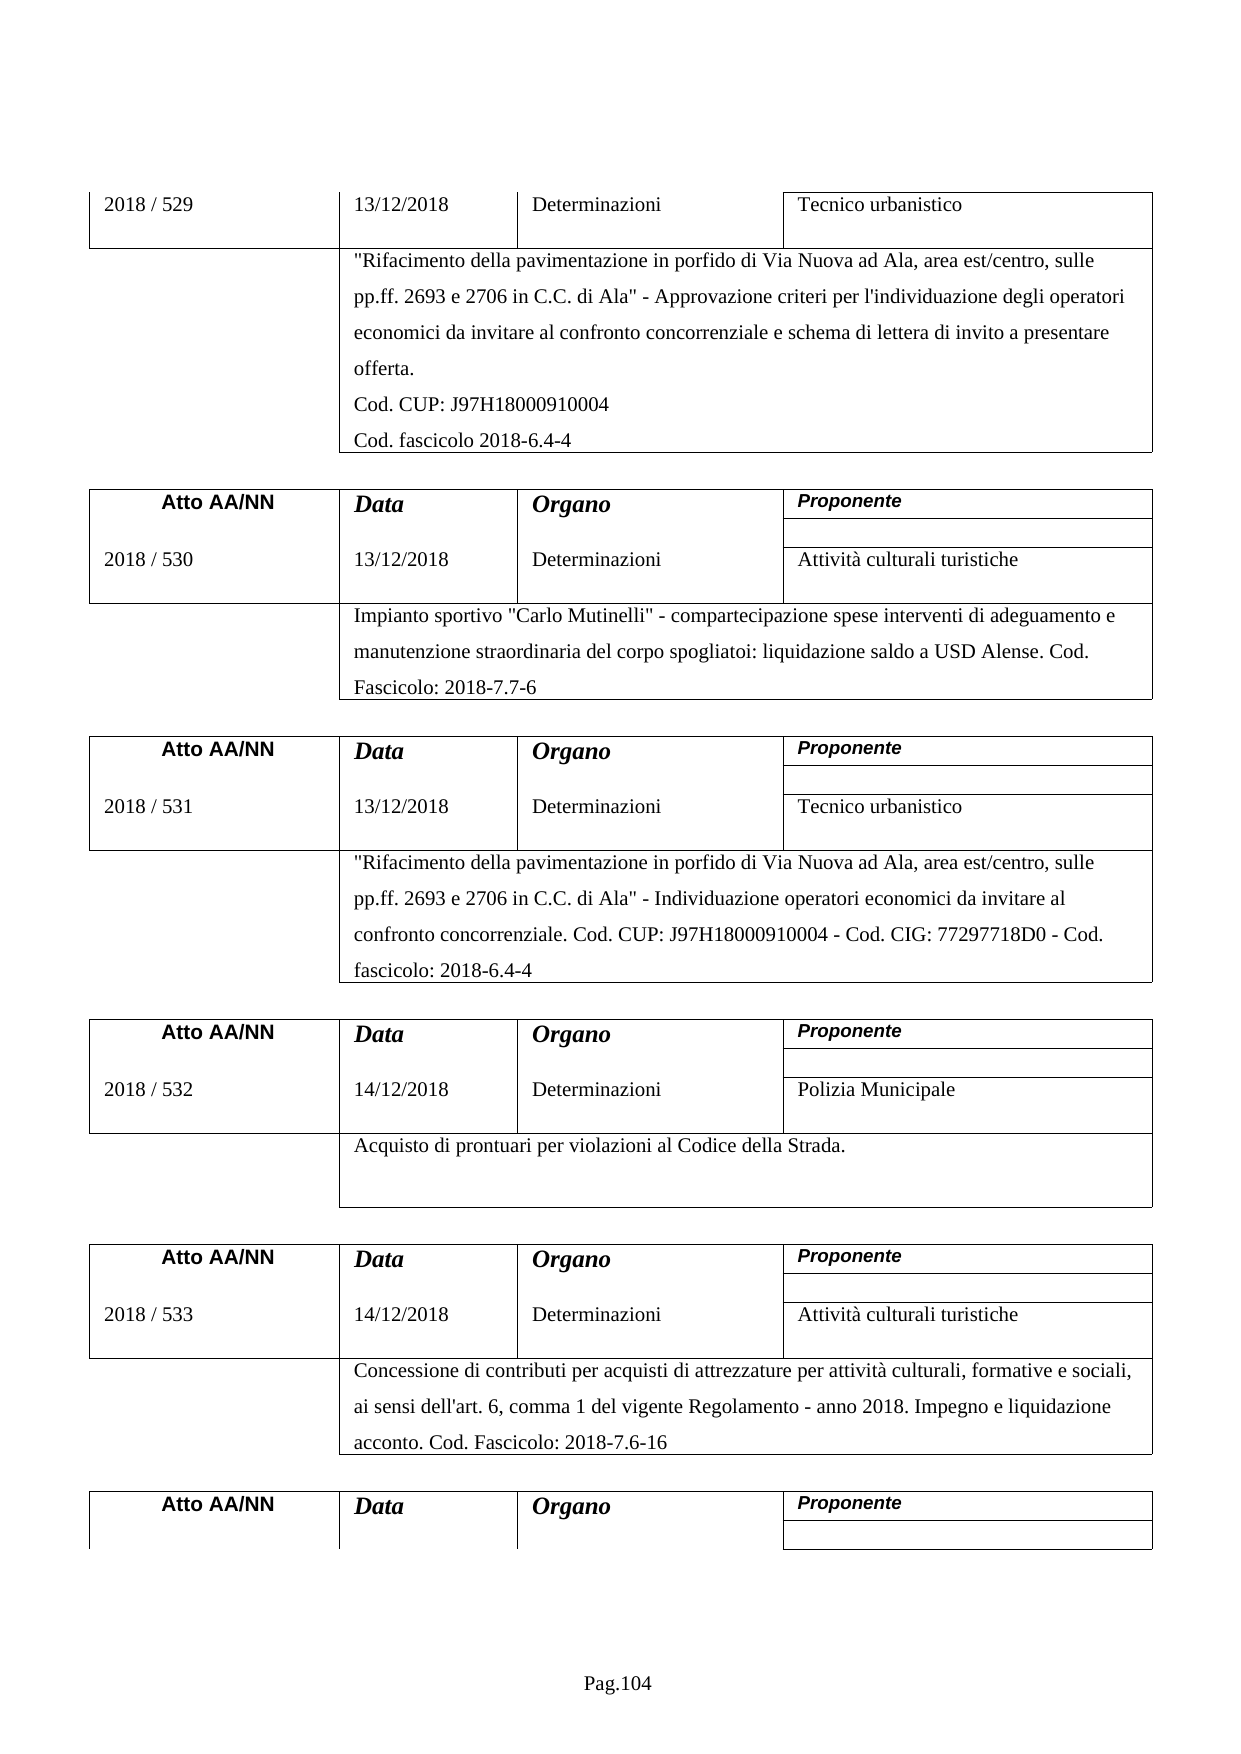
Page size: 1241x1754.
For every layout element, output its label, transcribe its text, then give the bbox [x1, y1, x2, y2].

table_cell [90, 1048, 339, 1077]
table_header Atto AA/NN [90, 1245, 339, 1273]
table_cell Determinazioni [518, 1302, 783, 1358]
table_header Proponente [784, 1245, 1152, 1273]
table_cell 2018 / 533 [90, 1302, 339, 1358]
table_cell [518, 1520, 783, 1549]
table_cell "Rifacimento della pavimentazione in porfido di Via Nuova ad Ala, area est/centro, sulle pp.ff. 2693 e 2706 in C.C. di Ala" - Individuazione operatori economici da invitare al confronto concorrenziale. Cod. CUP: J97H18000910004 - Cod. CIG: 77297718D0 - Cod. fascicolo: 2018-6.4-4 [340, 851, 1152, 982]
table_header Organo [518, 1020, 783, 1048]
table_cell [89, 699, 339, 736]
table_cell [339, 453, 1152, 489]
table_cell [89, 452, 339, 489]
table_cell Tecnico urbanistico [784, 795, 1152, 849]
table_header Proponente [784, 737, 1152, 765]
table_cell 13/12/2018 [340, 794, 517, 849]
table_header Atto AA/NN [90, 737, 339, 765]
table_cell Determinazioni [518, 547, 783, 603]
table_header Data [340, 1020, 517, 1048]
table_cell 13/12/2018 [340, 192, 517, 247]
table_cell [518, 1048, 783, 1077]
table_cell [89, 982, 339, 1019]
table_header Organo [518, 1245, 783, 1273]
table_cell [784, 1049, 1152, 1077]
table_cell [340, 1273, 517, 1302]
table_cell [340, 1048, 517, 1077]
table_header Atto AA/NN [90, 490, 339, 518]
table_cell Polizia Municipale [784, 1078, 1152, 1133]
table_cell 2018 / 532 [90, 1077, 339, 1133]
table_header Proponente [784, 1492, 1152, 1520]
table_cell 14/12/2018 [340, 1077, 517, 1133]
table_cell [90, 1273, 339, 1302]
table_cell [784, 1521, 1152, 1549]
table_cell [90, 1520, 339, 1549]
table_cell [339, 700, 1152, 736]
table_cell [90, 518, 339, 547]
table_cell Tecnico urbanistico [784, 193, 1152, 247]
table_cell Attività culturali turistiche [784, 548, 1152, 603]
table_header Atto AA/NN [90, 1492, 339, 1520]
table_cell 2018 / 529 [90, 192, 339, 247]
table_cell [339, 1208, 1152, 1244]
table_cell Determinazioni [518, 1077, 783, 1133]
table_cell [784, 766, 1152, 794]
table_cell [89, 851, 339, 982]
table_cell 2018 / 530 [90, 547, 339, 603]
table_cell [89, 1454, 339, 1491]
table_cell Concessione di contributi per acquisti di attrezzature per attività culturali, formative e sociali, ai sensi dell'art. 6, comma 1 del vigente Regolamento - anno 2018. Impegno e liquidazione acconto. Cod. Fascicolo: 2018-7.6-16 [340, 1359, 1152, 1454]
table_cell [89, 1207, 339, 1244]
table_cell [340, 518, 517, 547]
table_cell Impianto sportivo "Carlo Mutinelli" - compartecipazione spese interventi di adeguamento e manutenzione straordinaria del corpo spogliatoi: liquidazione saldo a USD Alense. Cod. Fascicolo: 2018-7.7-6 [340, 604, 1152, 699]
table_cell [340, 765, 517, 794]
table_cell 14/12/2018 [340, 1302, 517, 1358]
table_header Atto AA/NN [90, 1020, 339, 1048]
table_cell [339, 1455, 1152, 1491]
table_cell Acquisto di prontuari per violazioni al Codice della Strada. [340, 1134, 1152, 1207]
table_cell [518, 1273, 783, 1302]
table_cell Attività culturali turistiche [784, 1303, 1152, 1358]
table_cell [89, 1359, 339, 1454]
table_cell "Rifacimento della pavimentazione in porfido di Via Nuova ad Ala, area est/centro, sulle pp.ff. 2693 e 2706 in C.C. di Ala" - Approvazione criteri per l'individuazione degli operatori economici da invitare al confronto concorrenziale e schema di lettera di invito a presentare offerta. Cod. CUP: J97H18000910004 Cod. fascicolo 2018-6.4-4 [340, 249, 1152, 452]
table_header Data [340, 737, 517, 765]
table_cell Determinazioni [518, 192, 783, 247]
table_cell [340, 1520, 517, 1549]
table_header Organo [518, 490, 783, 518]
table_header Proponente [784, 1020, 1152, 1048]
table_cell [90, 765, 339, 794]
table_header Data [340, 490, 517, 518]
table_header Data [340, 1245, 517, 1273]
table_header Proponente [784, 490, 1152, 518]
table_cell [339, 983, 1152, 1019]
table_header Organo [518, 737, 783, 765]
table_cell [784, 1274, 1152, 1302]
table_cell [518, 518, 783, 547]
table_cell Determinazioni [518, 794, 783, 849]
table_header Organo [518, 1492, 783, 1520]
table_cell 2018 / 531 [90, 794, 339, 849]
table_cell [518, 765, 783, 794]
table_cell [89, 1134, 339, 1207]
table_cell [784, 519, 1152, 547]
table_header Data [340, 1492, 517, 1520]
table_cell [89, 604, 339, 699]
table_cell 13/12/2018 [340, 547, 517, 603]
table_cell [89, 249, 339, 452]
